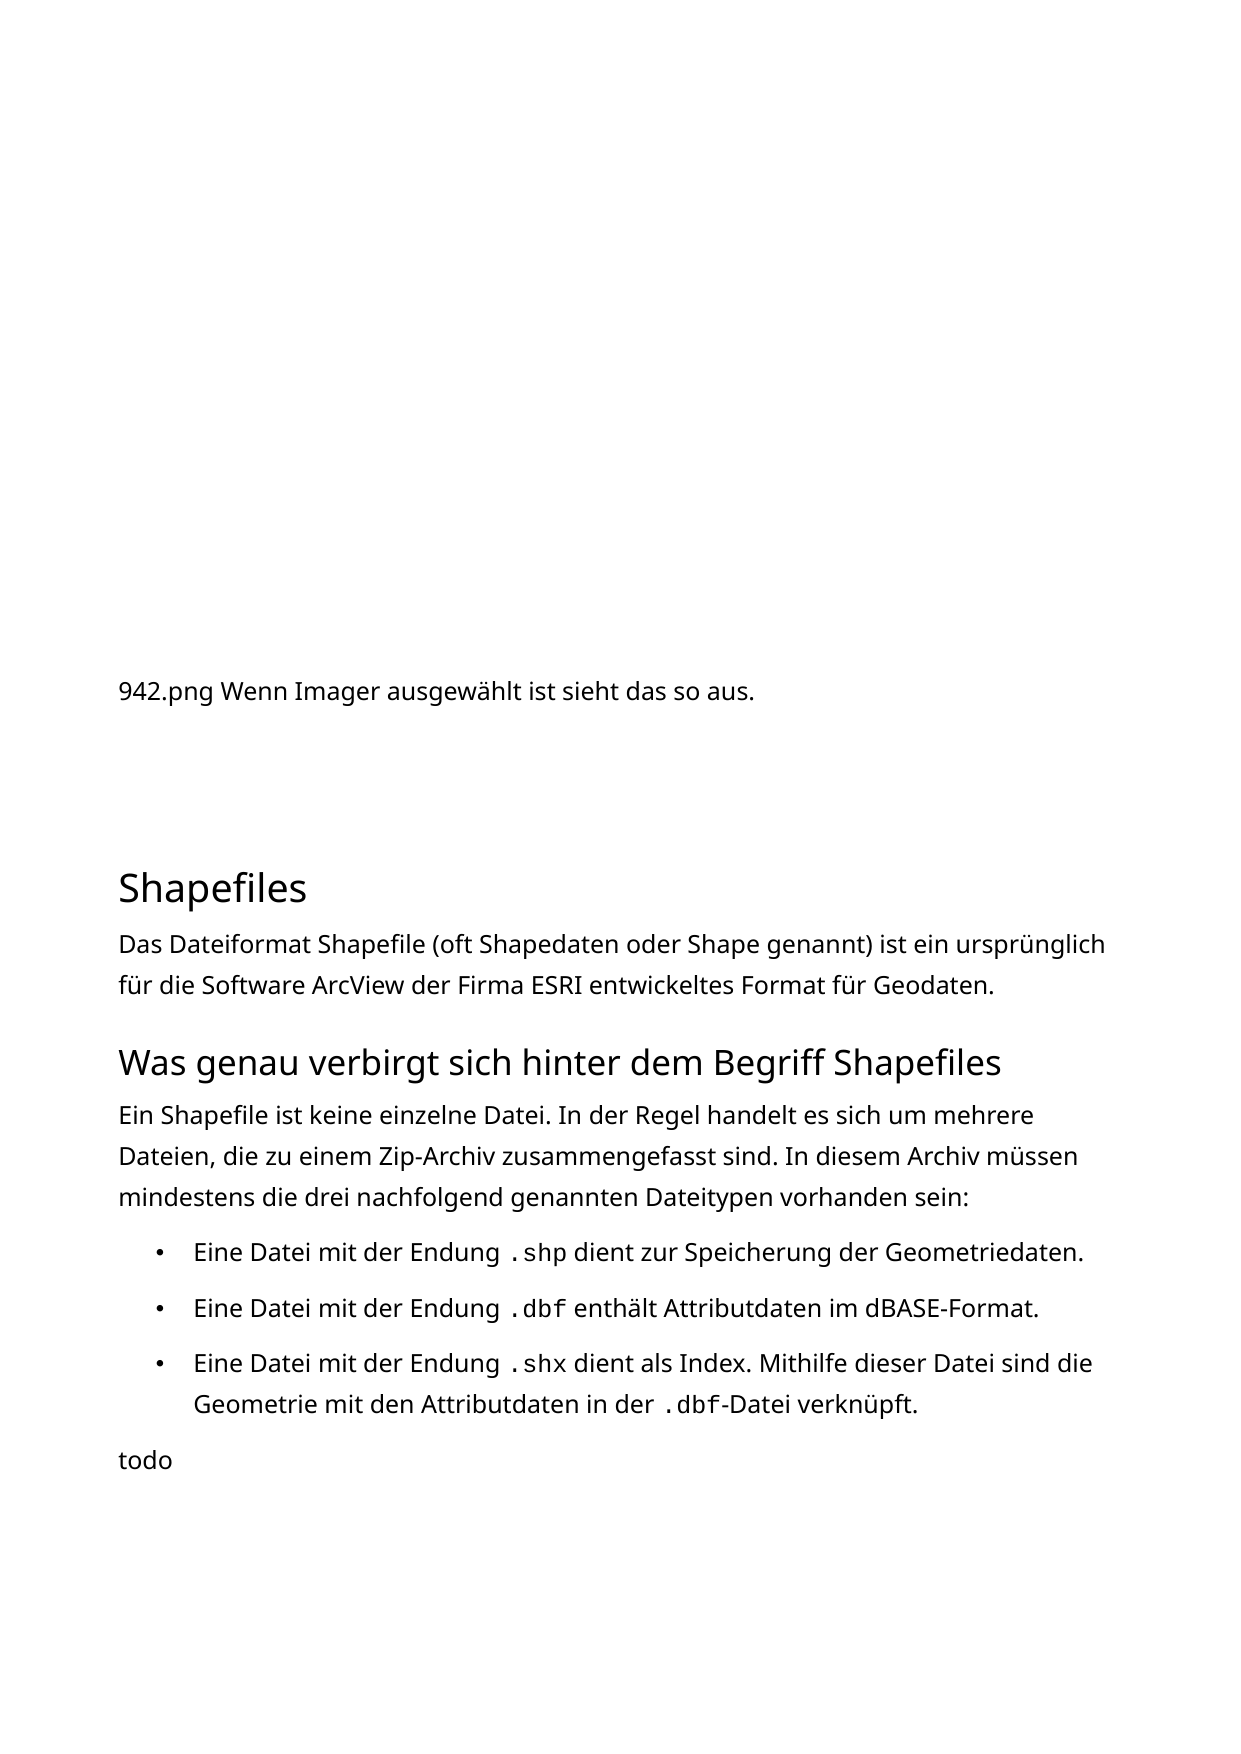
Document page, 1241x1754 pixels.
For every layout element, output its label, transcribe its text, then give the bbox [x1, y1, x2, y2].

text Das Dateiformat Shapefile (oft Shapedaten oder Shape genannt) ist ein ursprünglich für die Software ArcView der Firma ESRI entwickeltes Format für Geodaten. [118, 927, 1122, 1002]
text 942.png Wenn Imager ausgewählt ist sieht das so aus. [118, 118, 1122, 708]
list Eine Datei mit der Endung .dbf enthält Attributdaten im dBASE-Format. [156, 1291, 1122, 1325]
list Eine Datei mit der Endung .shx dient als Index. Mithilfe dieser Datei sind die Geometrie mit den Attributdaten in der .dbf-Datei verknüpft. [156, 1346, 1122, 1421]
text Ein Shapefile ist keine einzelne Datei. In der Regel handelt es sich um mehrere Dateien, die zu einem Zip-Archiv zusammengefasst sind. In diesem Archiv müssen mindestens die drei nachfolgend genannten Dateitypen vorhanden sein: [118, 1098, 1122, 1213]
subtitle Shapefiles [118, 861, 1122, 914]
subtitle Was genau verbirgt sich hinter dem Begriff Shapefiles [118, 1038, 1122, 1085]
text todo [118, 1443, 1122, 1477]
list Eine Datei mit der Endung .shp dient zur Speicherung der Geometriedaten. [156, 1235, 1122, 1269]
